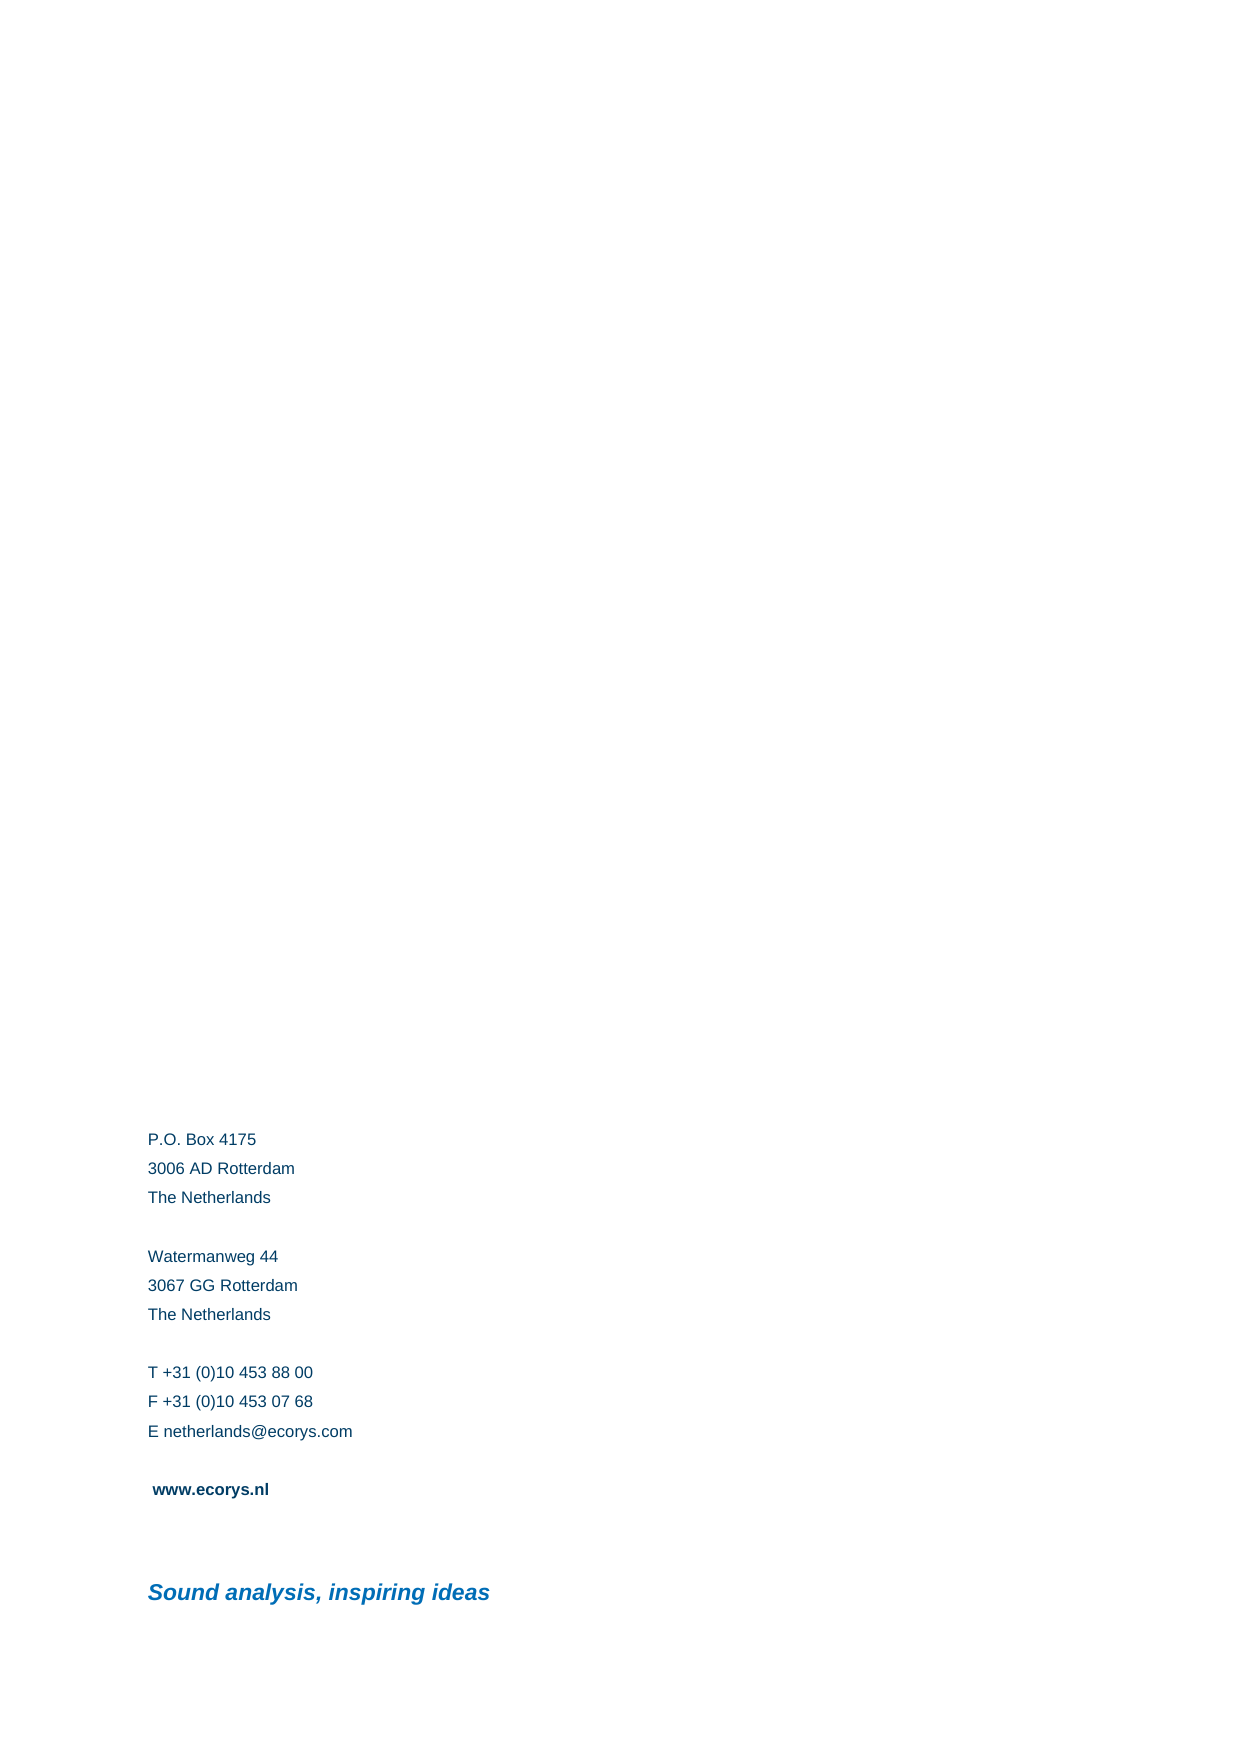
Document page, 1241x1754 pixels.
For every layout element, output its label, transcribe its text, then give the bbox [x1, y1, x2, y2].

text F +31 (0)10 453 07 68 [148, 1382, 1092, 1411]
text The Netherlands [148, 1178, 1092, 1207]
text E netherlands@ecorys.com [148, 1411, 1092, 1441]
text 3067 GG Rotterdam [148, 1266, 1092, 1295]
text 3006 AD Rotterdam [148, 1149, 1092, 1178]
text www.ecorys.nl [148, 1470, 1092, 1499]
text The Netherlands [148, 1295, 1092, 1324]
text Watermanweg 44 [148, 1236, 1092, 1266]
text P.O. Box 4175 [148, 1120, 1092, 1149]
text T +31 (0)10 453 88 00 [148, 1353, 1092, 1382]
